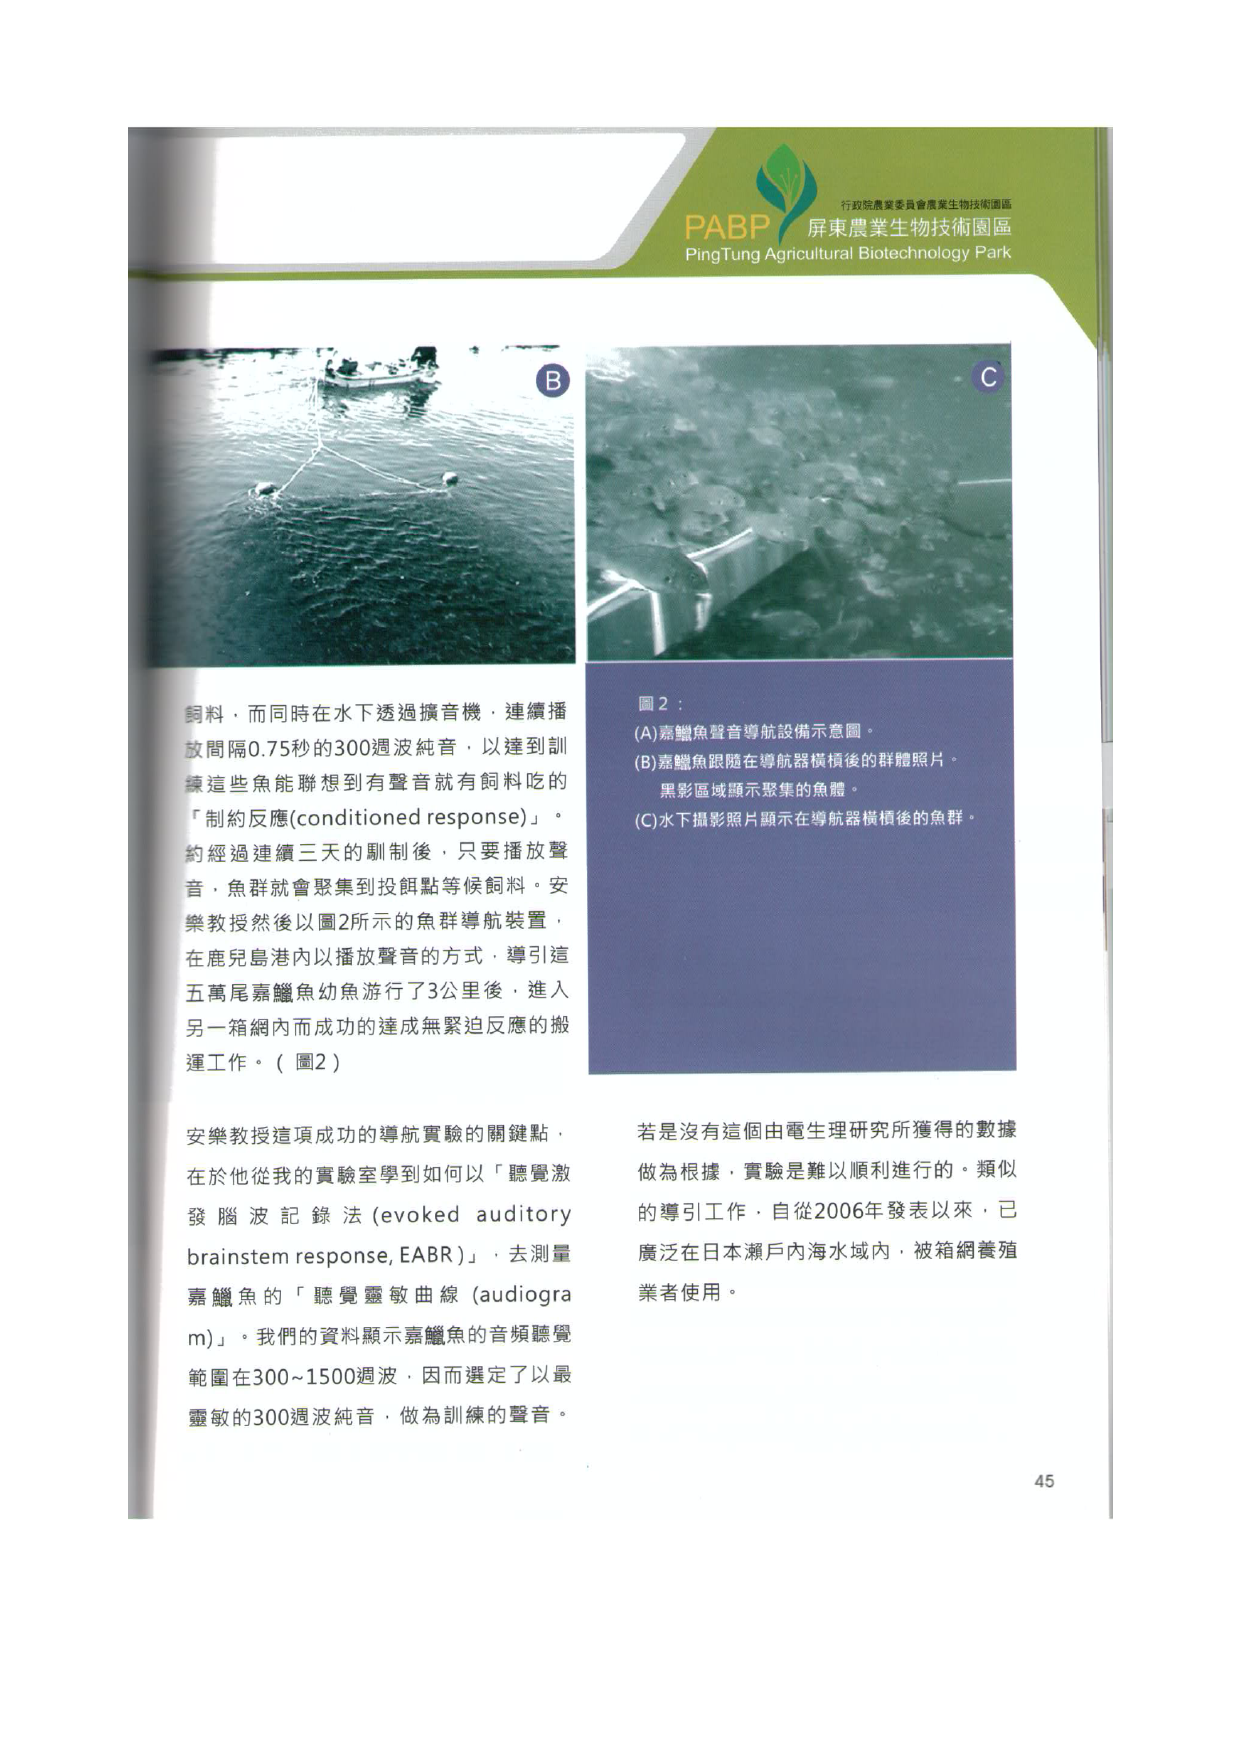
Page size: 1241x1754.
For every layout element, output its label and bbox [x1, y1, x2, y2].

picture [120, 120, 1121, 1529]
